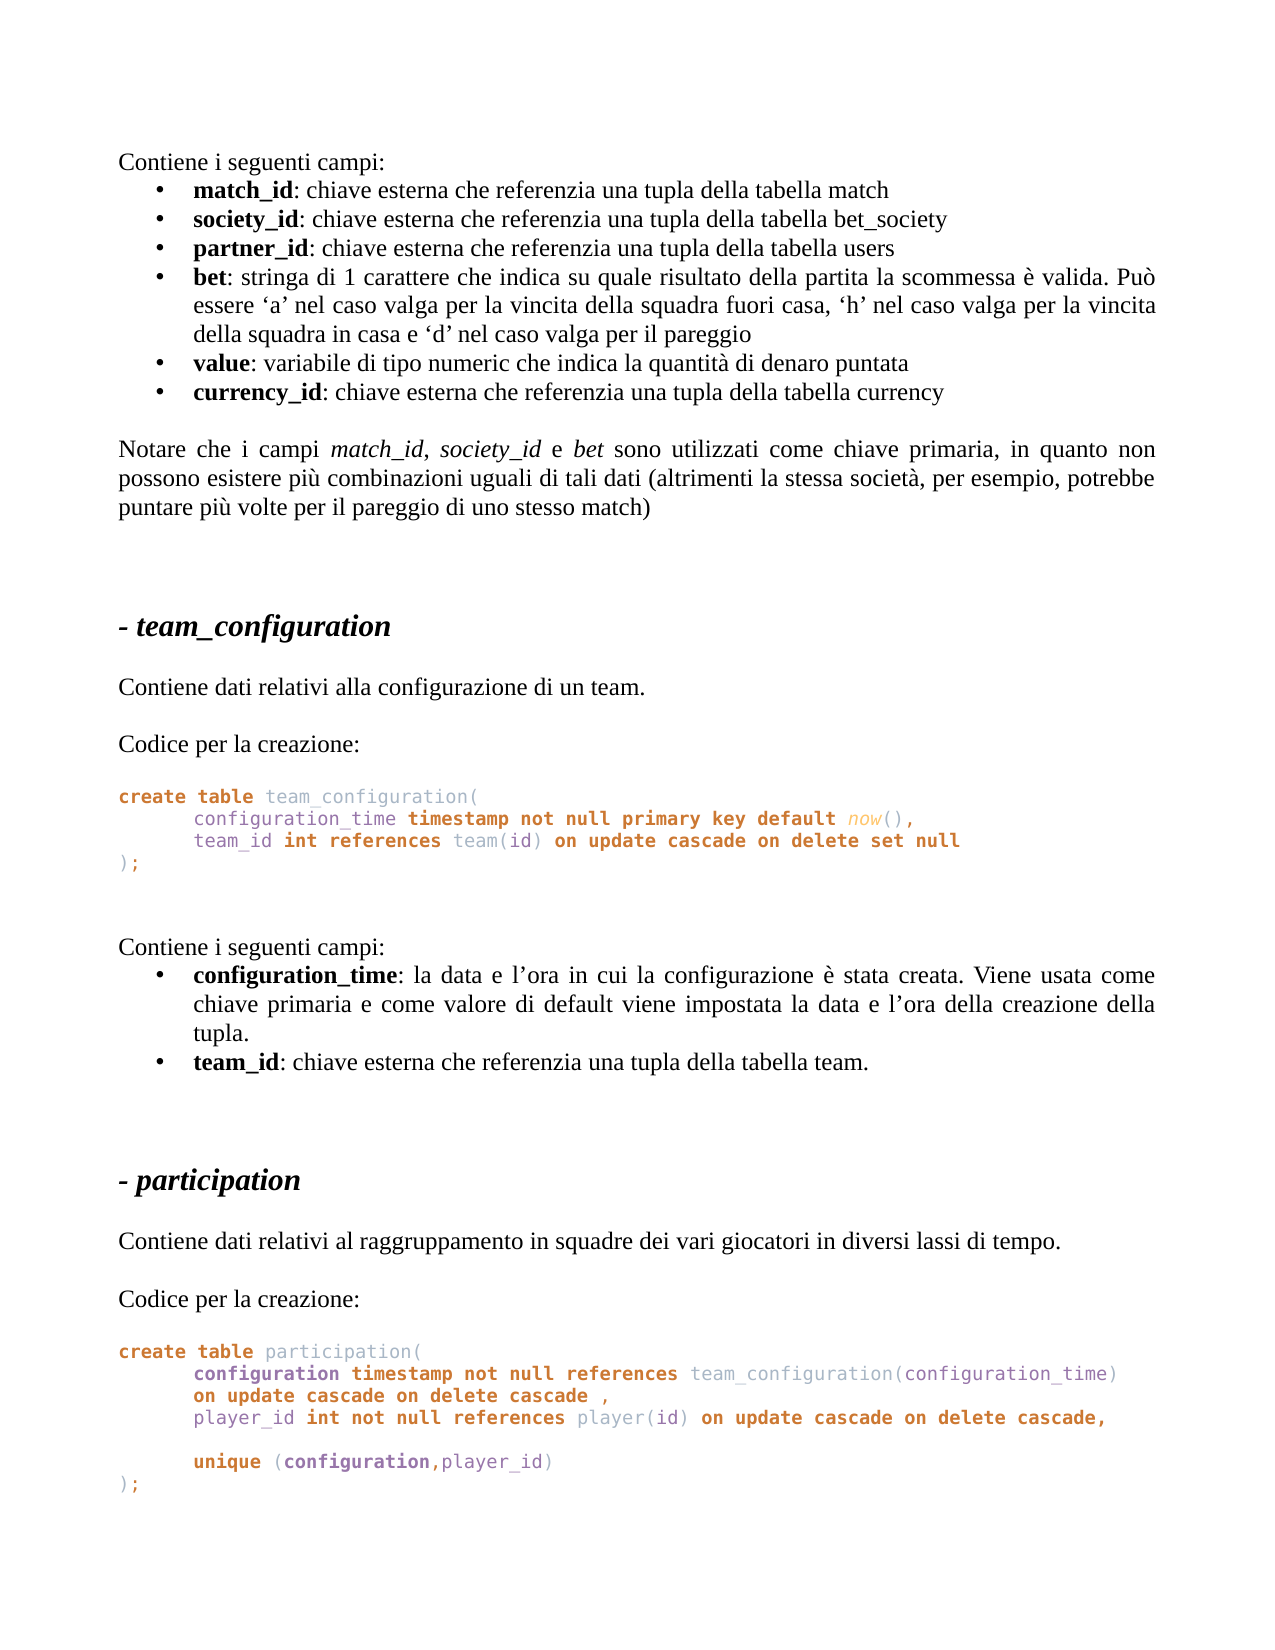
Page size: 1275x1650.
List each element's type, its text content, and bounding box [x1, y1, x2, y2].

text Contiene dati relativi al raggruppamento in squadre dei vari giocatori in diversi lassi di tempo. [118, 1226, 1157, 1255]
list society_id: chiave esterna che referenzia una tupla della tabella bet_society [156, 204, 1157, 233]
list match_id: chiave esterna che referenzia una tupla della tabella match [156, 176, 1157, 204]
list team_id: chiave esterna che referenzia una tupla della tabella team. [156, 1047, 1157, 1075]
list partner_id: chiave esterna che referenzia una tupla della tabella users [156, 233, 1157, 262]
list bet: stringa di 1 carattere che indica su quale risultato della partita la scommessa è valida. Può essere ‘a’ nel caso valga per la vincita della squadra fuori casa, ‘h’ nel caso valga per la vincita della squadra in casa e ‘d’ nel caso valga per il pareggio [156, 262, 1157, 348]
text - participation [118, 1162, 1157, 1197]
list value: variabile di tipo numeric che indica la quantità di denaro puntata [156, 348, 1157, 377]
text unique (configuration,player_id) ); [118, 1451, 1157, 1494]
text create table participation( configuration timestamp not null references team_configuration(configuration_time) on update cascade on delete cascade , player_id int not null references player(id) on update cascade on delete cascade, [118, 1341, 1157, 1429]
text - team_configuration [118, 607, 1157, 643]
list configuration_time: la data e l’ora in cui la configurazione è stata creata. Viene usata come chiave primaria e come valore di default viene impostata la data e l’ora della creazione della tupla. [156, 960, 1157, 1047]
text Codice per la creazione: [118, 729, 1157, 758]
text Contiene dati relativi alla configurazione di un team. [118, 672, 1157, 700]
text Codice per la creazione: [118, 1284, 1157, 1312]
text create table team_configuration( configuration_time timestamp not null primary key default now(), team_id int references team(id) on update cascade on delete set null ); [118, 787, 1157, 874]
text Notare che i campi match_id, society_id e bet sono utilizzati come chiave primaria, in quanto non possono esistere più combinazioni uguali di tali dati (altrimenti la stessa società, per esempio, potrebbe puntare più volte per il pareggio di uno stesso match) [118, 434, 1157, 521]
text Contiene i seguenti campi: [118, 932, 1157, 960]
text Contiene i seguenti campi: [118, 147, 1157, 176]
list currency_id: chiave esterna che referenzia una tupla della tabella currency [156, 377, 1157, 406]
